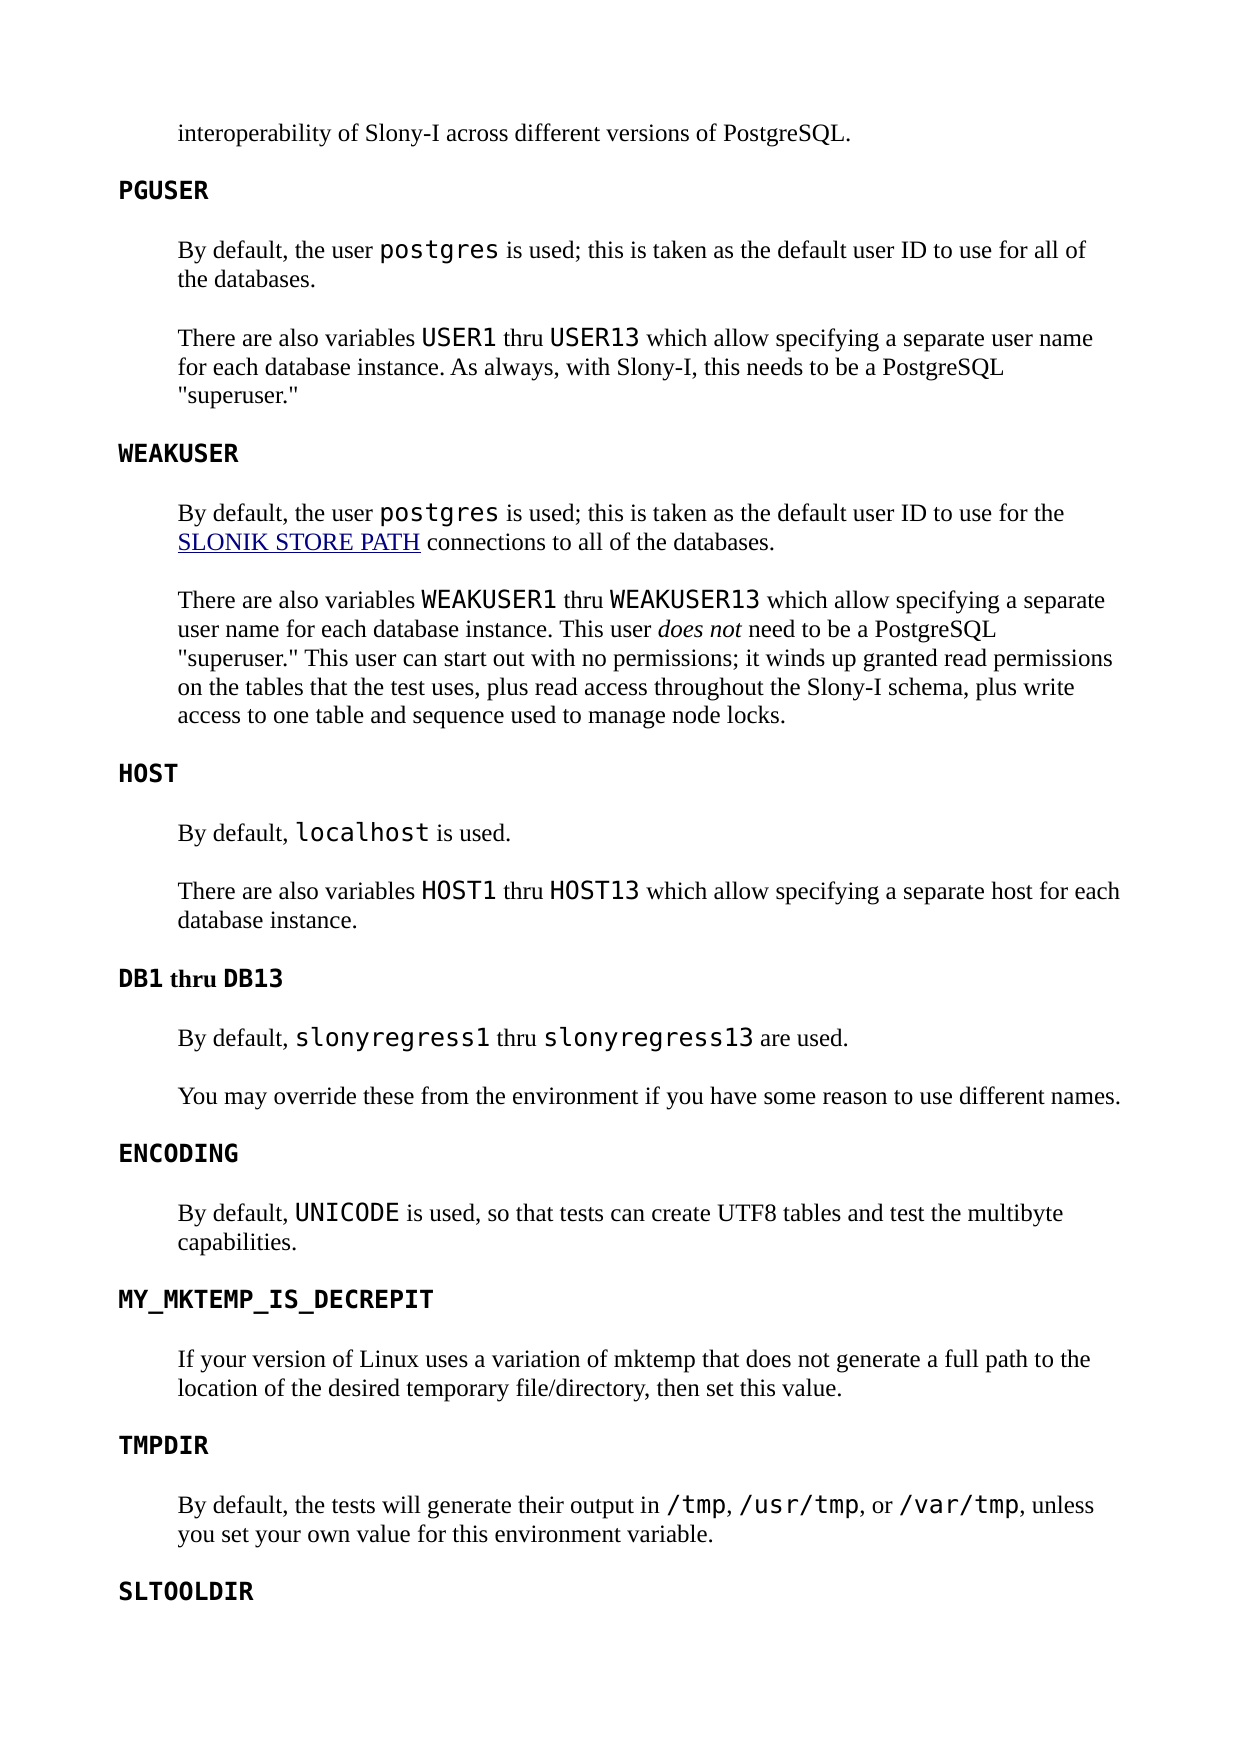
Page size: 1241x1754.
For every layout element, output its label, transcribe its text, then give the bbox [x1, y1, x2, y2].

list There are also variables WEAKUSER1 thru WEAKUSER13 which allow specifying a separate user name for each database instance. This user does not need to be a PostgreSQL "superuser." This user can start out with no permissions; it winds up granted read permissions on the tables that the test uses, plus read access throughout the Slony-I schema, plus write access to one table and sequence used to manage node locks. [177, 585, 1122, 729]
subtitle PGUSER [118, 176, 1122, 206]
list By default, localhost is used. [177, 818, 1122, 847]
list There are also variables USER1 thru USER13 which allow specifying a separate user name for each database instance. As always, with Slony-I, this needs to be a PostgreSQL "superuser." [177, 323, 1122, 409]
subtitle HOST [118, 759, 1122, 788]
list interoperability of Slony-I across different versions of PostgreSQL. [177, 118, 1122, 147]
subtitle ENCODING [118, 1139, 1122, 1169]
list By default, UNICODE is used, so that tests can create UTF8 tables and test the multibyte capabilities. [177, 1198, 1122, 1256]
list There are also variables HOST1 thru HOST13 which allow specifying a separate host for each database instance. [177, 876, 1122, 934]
list By default, the tests will generate their output in /tmp, /usr/tmp, or /var/tmp, unless you set your own value for this environment variable. [177, 1490, 1122, 1548]
list If your version of Linux uses a variation of mktemp that does not generate a full path to the location of the desired temporary file/directory, then set this value. [177, 1344, 1122, 1402]
subtitle MY_MKTEMP_IS_DECREPIT [118, 1286, 1122, 1315]
list By default, the user postgres is used; this is taken as the default user ID to use for all of the databases. [177, 235, 1122, 293]
list By default, the user postgres is used; this is taken as the default user ID to use for the SLONIK STORE PATH connections to all of the databases. [177, 498, 1122, 556]
subtitle WEAKUSER [118, 439, 1122, 468]
list By default, slonyregress1 thru slonyregress13 are used. [177, 1023, 1122, 1052]
subtitle TMPDIR [118, 1431, 1122, 1461]
list You may override these from the environment if you have some reason to use different names. [177, 1081, 1122, 1110]
subtitle DB1 thru DB13 [118, 964, 1122, 993]
subtitle SLTOOLDIR [118, 1577, 1122, 1607]
